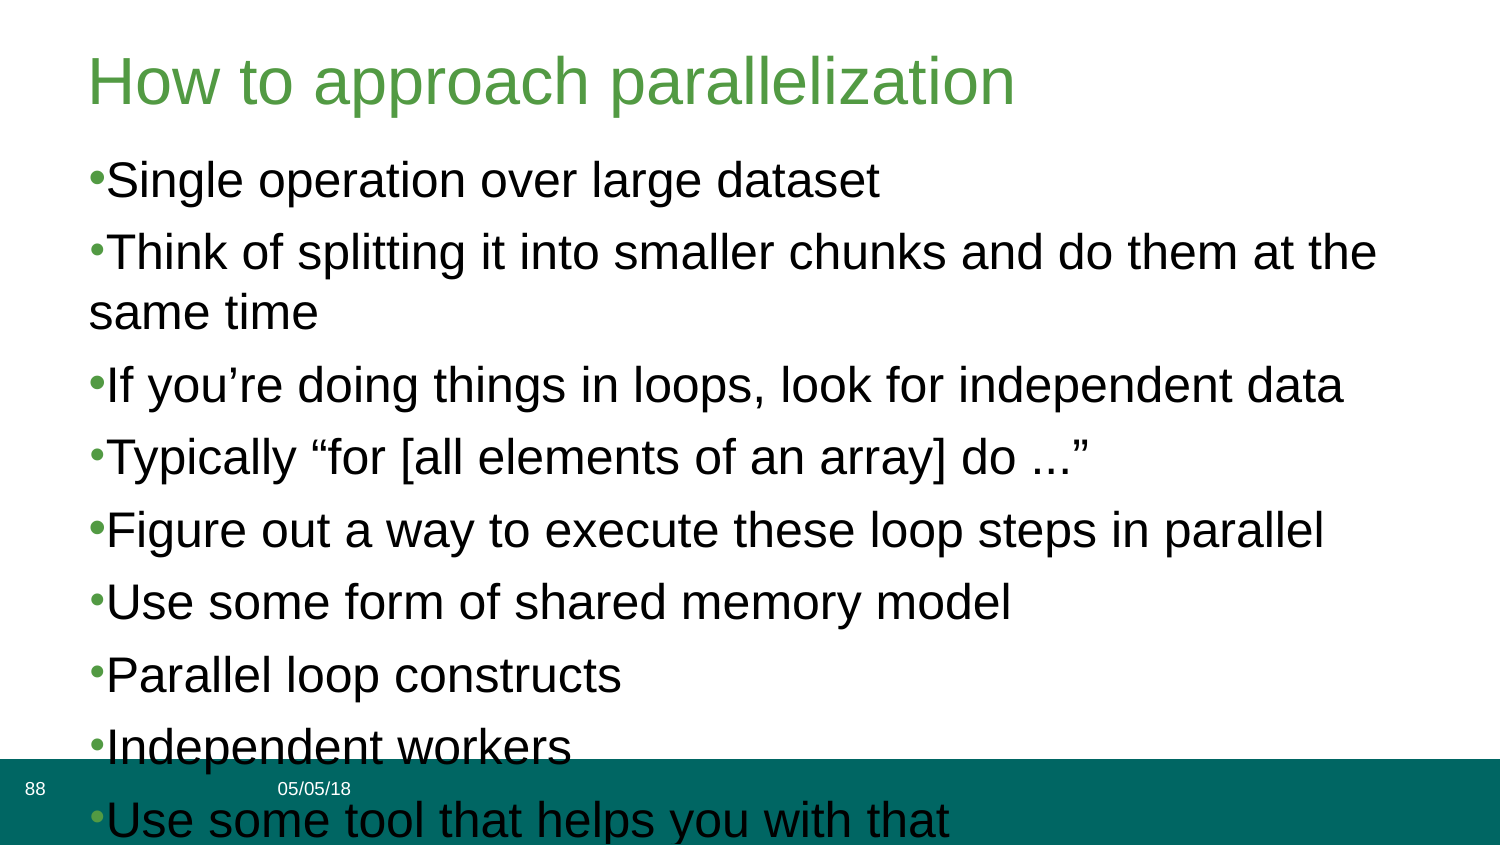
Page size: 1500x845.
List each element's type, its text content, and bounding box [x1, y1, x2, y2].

list Single operation over large dataset Think of splitting it into smaller chunks and do them at the same time If you’re doing things in loops, look for independent data Typically “for [all elements of an array] do ...” Figure out a way to execute these loop steps in parallel Use some form of shared memory model Parallel loop constructs Independent workers Use some tool that helps you with that [88, 147, 1381, 844]
title How to approach parallelization [87, 37, 1426, 132]
text_box [24, 776, 76, 799]
